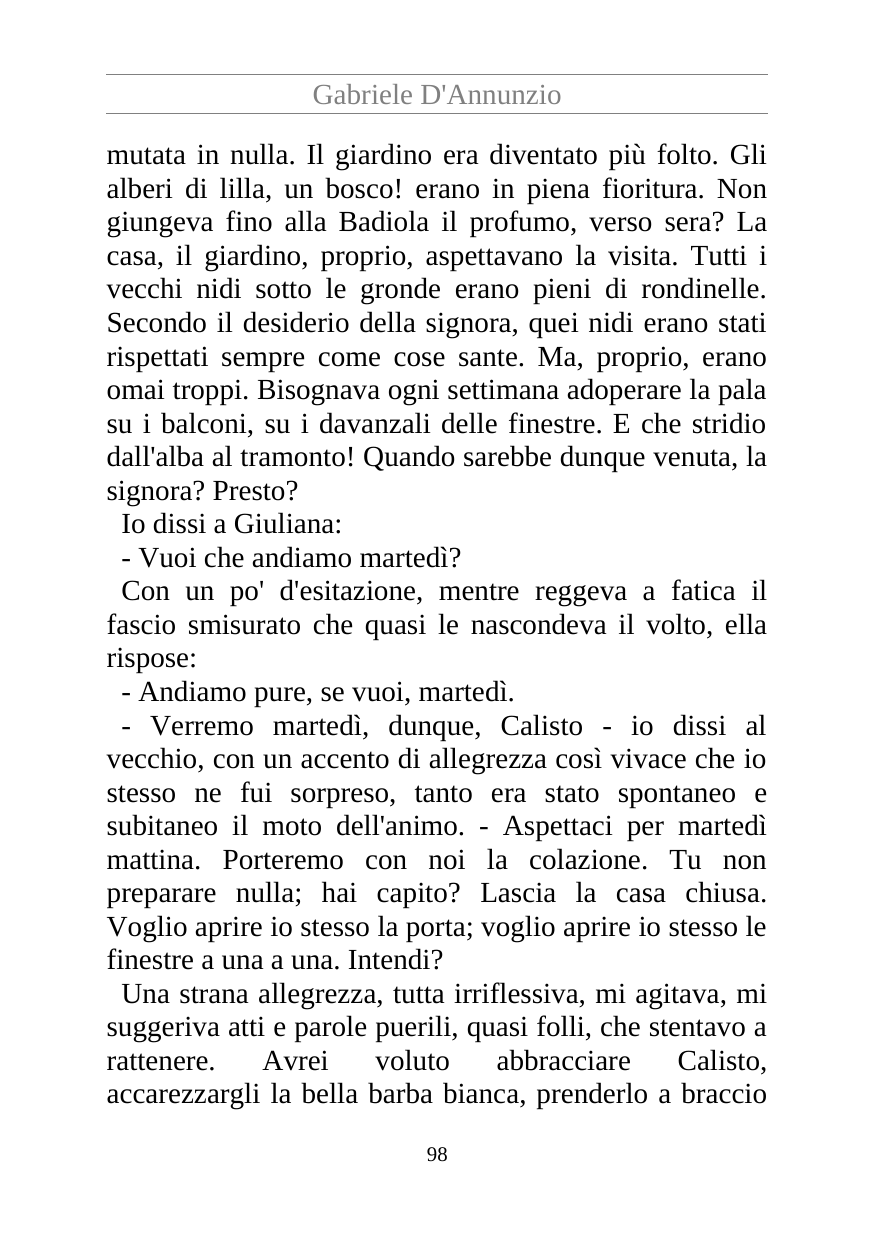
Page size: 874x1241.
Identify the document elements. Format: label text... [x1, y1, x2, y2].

text mutata in nulla. Il giardino era diventato più folto. Gli alberi di lilla, un bosco! erano in piena fioritura. Non giungeva fino alla Badiola il profumo, verso sera? La casa, il giardino, proprio, aspettavano la visita. Tutti i vecchi nidi sotto le gronde erano pieni di rondinelle. Secondo il desiderio della signora, quei nidi erano stati rispettati sempre come cose sante. Ma, proprio, erano omai troppi. Bisognava ogni settimana adoperare la pala su i balconi, su i davanzali delle finestre. E che stridio dall'alba al tramonto! Quando sarebbe dunque venuta, la signora? Presto? [106, 137, 768, 506]
text - Andiamo pure, se vuoi, martedì. [106, 674, 768, 708]
text Con un po' d'esitazione, mentre reggeva a fatica il fascio smisurato che quasi le nascondeva il volto, ella rispose: [106, 573, 768, 674]
text - Vuoi che andiamo martedì? [106, 540, 768, 573]
text Una strana allegrezza, tutta irriflessiva, mi agitava, mi suggeriva atti e parole puerili, quasi folli, che stentavo a rattenere. Avrei voluto abbracciare Calisto, accarezzargli la bella barba bianca, prenderlo a braccio [106, 976, 768, 1110]
text - Verremo martedì, dunque, Calisto - io dissi al vecchio, con un accento di allegrezza così vivace che io stesso ne fui sorpreso, tanto era stato spontaneo e subitaneo il moto dell'animo. - Aspettaci per martedì mattina. Porteremo con noi la colazione. Tu non preparare nulla; hai capito? Lascia la casa chiusa. Voglio aprire io stesso la porta; voglio aprire io stesso le finestre a una a una. Intendi? [106, 708, 768, 976]
text Io dissi a Giuliana: [106, 506, 768, 540]
